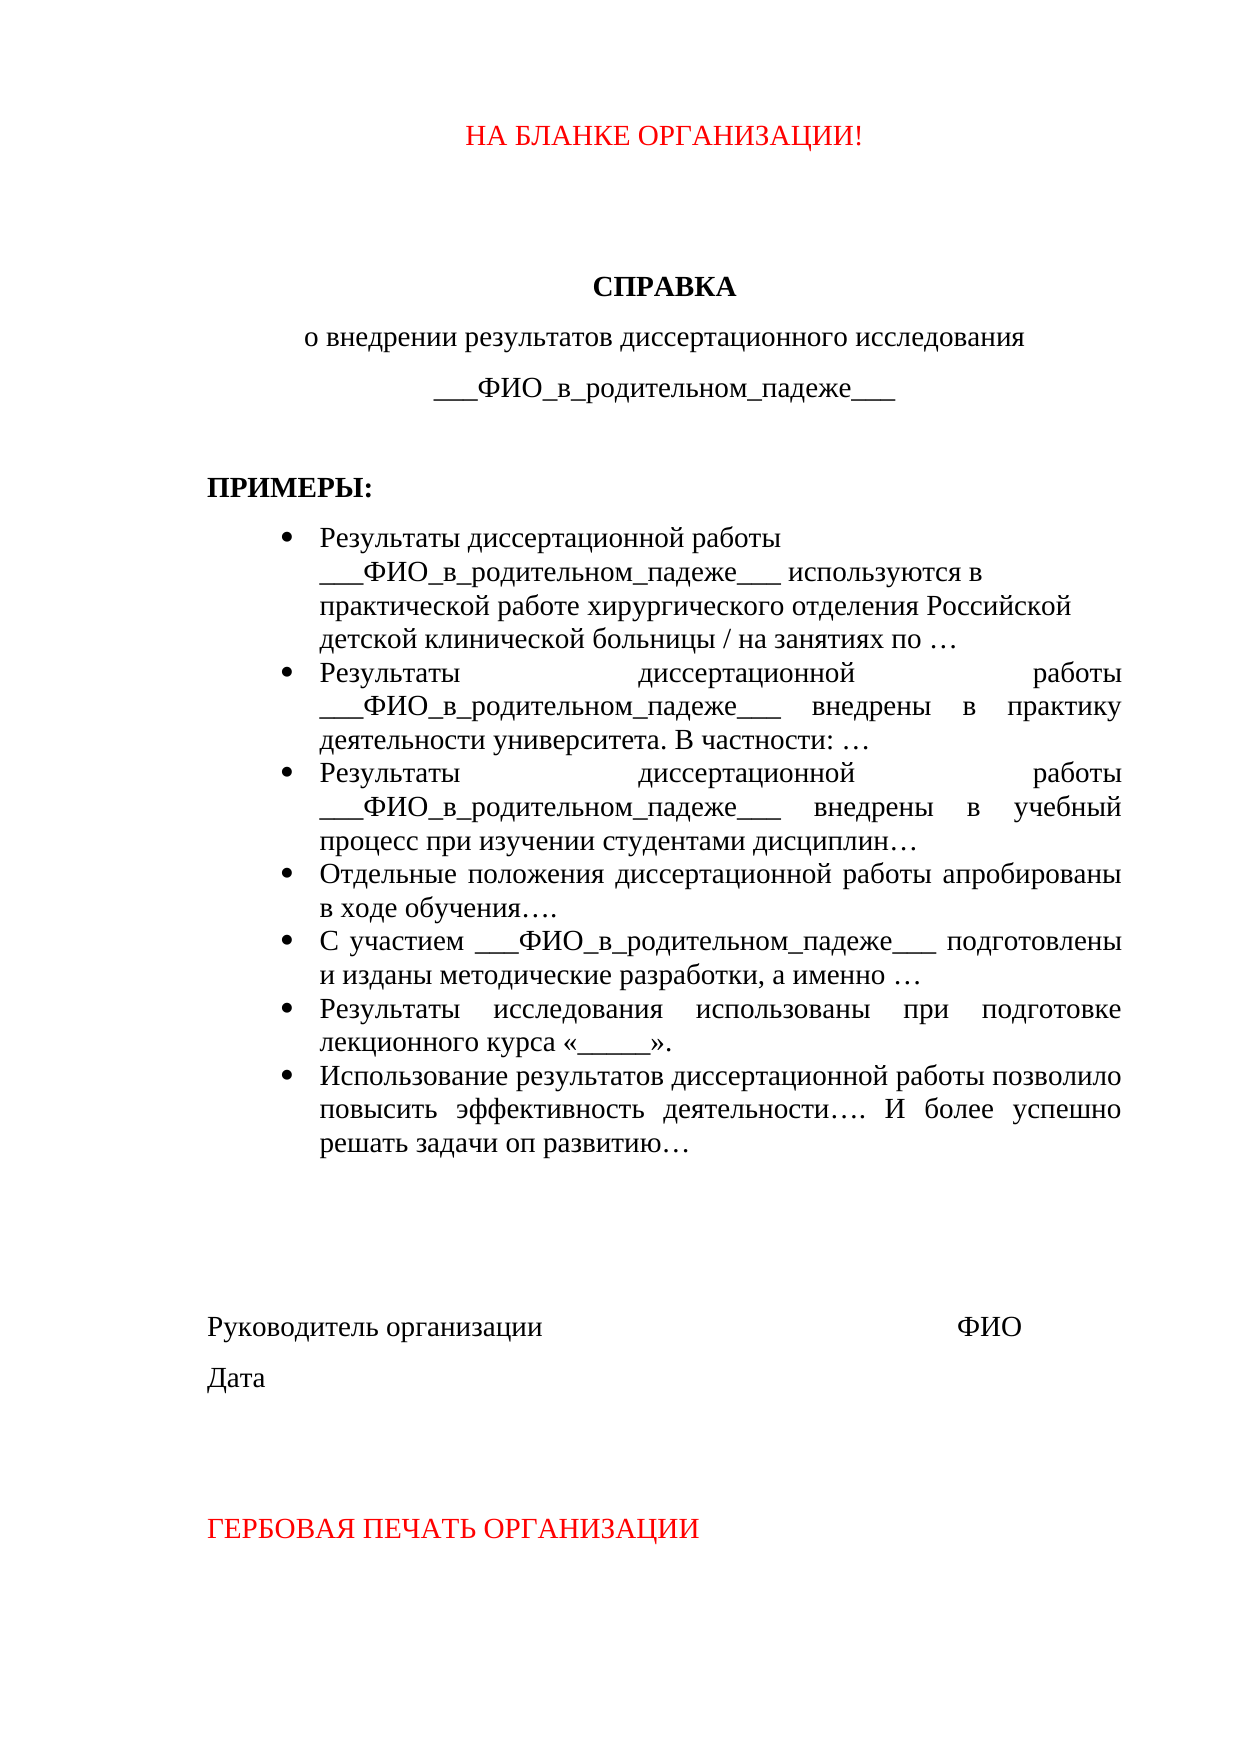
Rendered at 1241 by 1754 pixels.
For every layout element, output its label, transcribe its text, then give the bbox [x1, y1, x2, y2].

list Результаты исследования использованы при подготовке лекционного курса «_____». [282, 991, 1122, 1058]
list Отдельные положения диссертационной работы апробированы в ходе обучения…. [282, 856, 1122, 923]
text Руководитель организации ФИО [207, 1309, 1122, 1343]
list Результаты диссертационной работы ___ФИО_в_родительном_падеже___ внедрены в учебный процесс при изучении студентами дисциплин… [282, 756, 1122, 856]
text о внедрении результатов диссертационного исследования [207, 319, 1122, 353]
list Результаты диссертационной работы ___ФИО_в_родительном_падеже___ внедрены в практику деятельности университета. В частности: … [282, 655, 1122, 756]
text ГЕРБОВАЯ ПЕЧАТЬ ОРГАНИЗАЦИИ [207, 1511, 1122, 1544]
text НА БЛАНКЕ ОРГАНИЗАЦИИ! [207, 118, 1122, 152]
text СПРАВКА [207, 269, 1122, 303]
list Использование результатов диссертационной работы позволило повысить эффективность деятельности…. И более успешно решать задачи оп развитию… [282, 1058, 1122, 1159]
text Дата [207, 1360, 1122, 1393]
text ПРИМЕРЫ: [207, 470, 1122, 504]
list Результаты диссертационной работы ___ФИО_в_родительном_падеже___ используются в практической работе хирургического отделения Российской детской клинической больницы / на занятиях по … [282, 521, 1122, 655]
list С участием ___ФИО_в_родительном_падеже___ подготовлены и изданы методические разработки, а именно … [282, 923, 1122, 991]
text ___ФИО_в_родительном_падеже___ [207, 370, 1122, 403]
